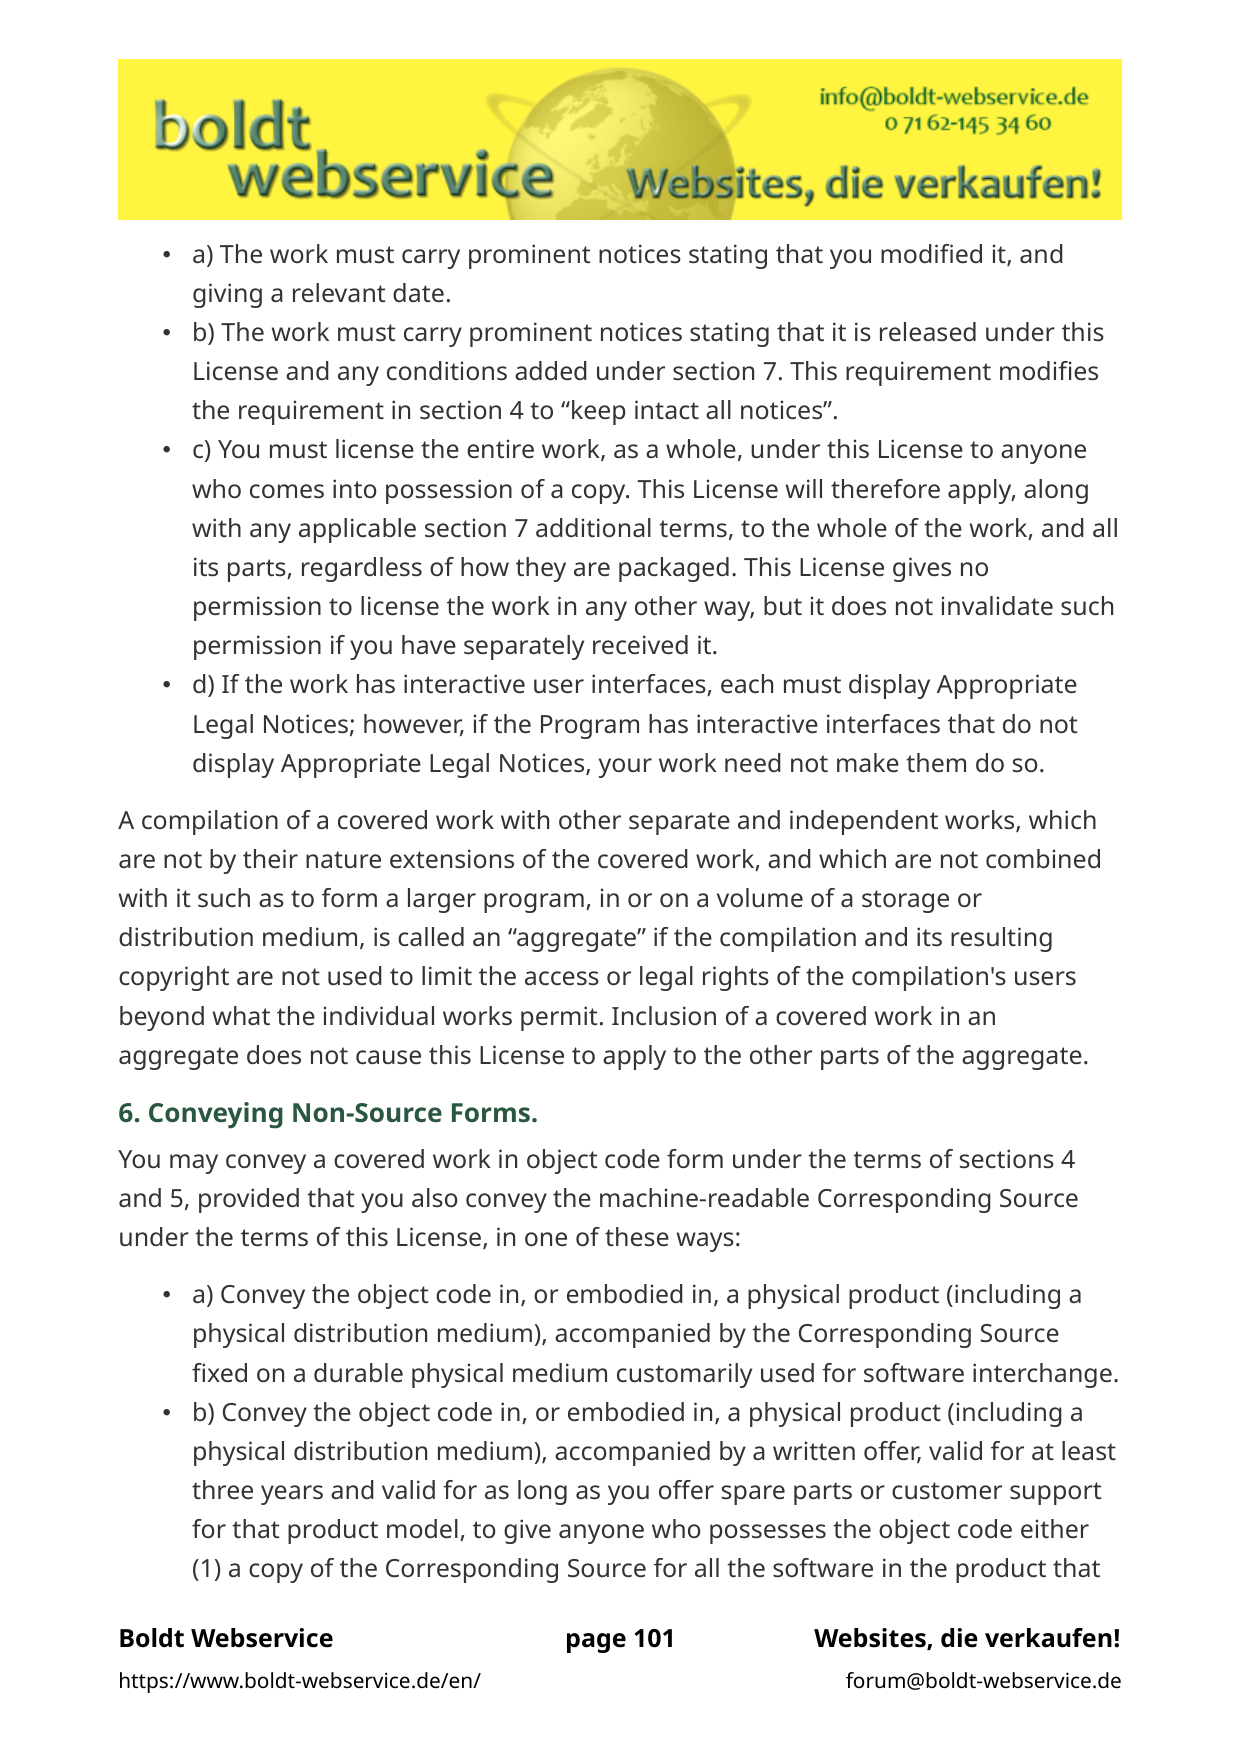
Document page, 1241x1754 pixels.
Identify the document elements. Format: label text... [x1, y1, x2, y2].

text A compilation of a covered work with other separate and independent works, which are not by their nature extensions of the covered work, and which are not combined with it such as to form a larger program, in or on a volume of a storage or distribution medium, is called an “aggregate” if the compilation and its resulting copyright are not used to limit the access or legal rights of the compilation's users beyond what the individual works permit. Inclusion of a covered work in an aggregate does not cause this License to apply to the other parts of the aggregate. [118, 802, 1122, 1071]
list a) Convey the object code in, or embodied in, a physical product (including a physical distribution medium), accompanied by the Corresponding Source fixed on a durable physical medium customarily used for software interchange. [162, 1277, 1122, 1389]
subtitle 6. Conveying Non-Source Forms. [118, 1094, 1122, 1130]
list b) The work must carry prominent notices stating that it is released under this License and any conditions added under section 7. This requirement modifies the requirement in section 4 to “keep intact all notices”. [162, 314, 1122, 427]
list b) Convey the object code in, or embodied in, a physical product (including a physical distribution medium), accompanied by a written offer, valid for at least three years and valid for as long as you offer spare parts or customer support for that product model, to give anyone who possesses the object code either (1) a copy of the Corresponding Source for all the software in the product that [162, 1394, 1122, 1585]
list d) If the work has interactive user interfaces, each must display Appropriate Legal Notices; however, if the Program has interactive interfaces that do not display Appropriate Legal Notices, your work need not make them do so. [162, 667, 1122, 779]
list c) You must license the entire work, as a whole, under this License to anyone who comes into possession of a copy. This License will therefore apply, along with any applicable section 7 additional terms, to the whole of the work, and all its parts, regardless of how they are packaged. This License gives no permission to license the work in any other way, but it does not invalidate such permission if you have separately received it. [162, 432, 1122, 662]
list a) The work must carry prominent notices stating that you modified it, and giving a relevant date. [162, 236, 1122, 309]
picture [118, 59, 1123, 220]
text You may convey a covered work in object code form under the terms of sections 4 and 5, provided that you also convey the machine-readable Corresponding Source under the terms of this License, in one of these ways: [118, 1142, 1122, 1254]
